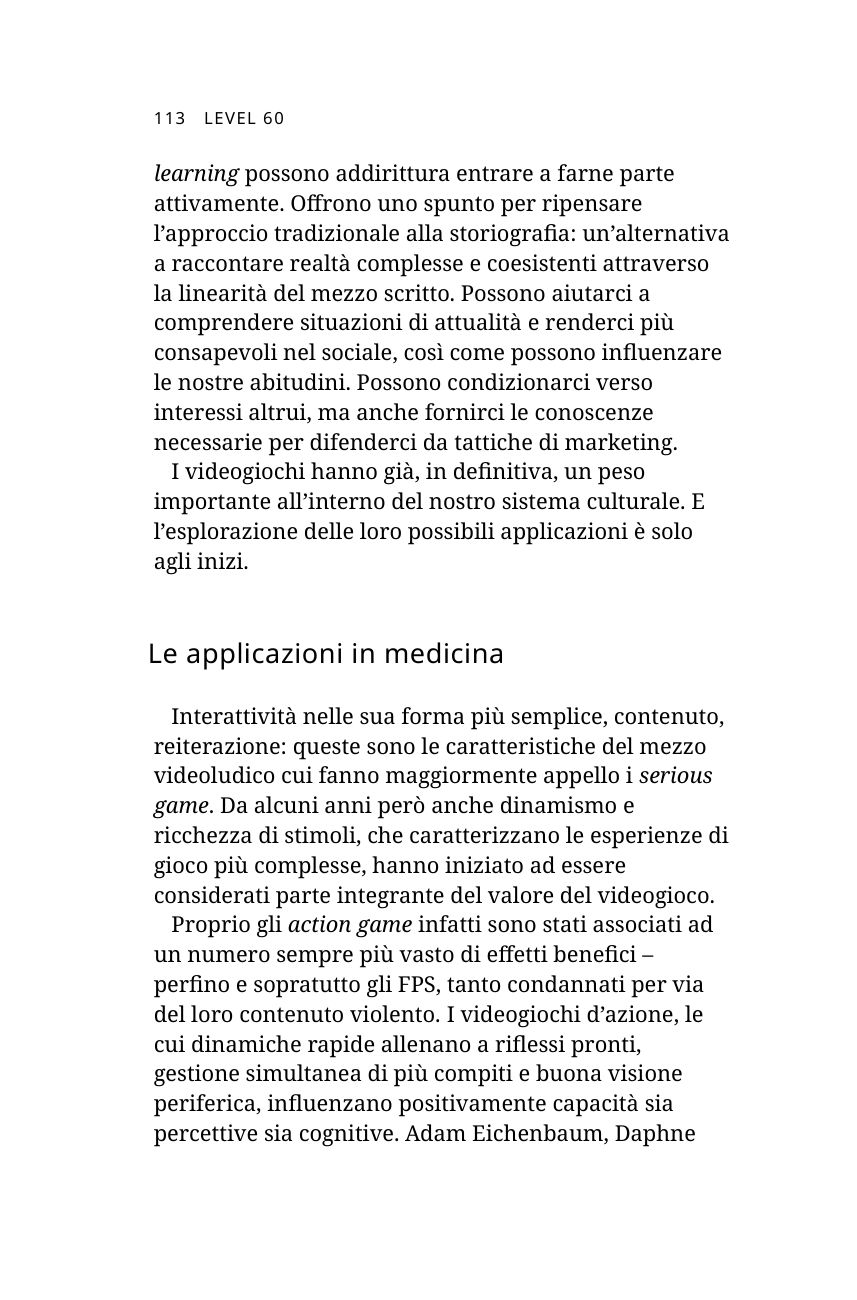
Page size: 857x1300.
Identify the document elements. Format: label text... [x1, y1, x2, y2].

subtitle Le applicazioni in medicina [148, 634, 732, 671]
text learning possono addirittura entrare a farne parte attivamente. Offrono uno spunto per ripensare l’approccio tradizionale alla storiografia: un’alternativa a raccontare realtà complesse e coesistenti attraverso la linearità del mezzo scritto. Possono aiutarci a comprendere situazioni di attualità e renderci più consapevoli nel sociale, così come possono influenzare le nostre abitudini. Possono condizionarci verso interessi altrui, ma anche fornirci le conoscenze necessarie per difenderci da tattiche di marketing. [153, 158, 732, 456]
text Interattività nelle sua forma più semplice, contenuto, reiterazione: queste sono le caratteristiche del mezzo videoludico cui fanno maggiormente appello i serious game. Da alcuni anni però anche dinamismo e ricchezza di stimoli, che caratterizzano le esperienze di gioco più complesse, hanno iniziato ad essere considerati parte integrante del valore del videogioco. [153, 701, 732, 909]
text I videogiochi hanno già, in definitiva, un peso importante all’interno del nostro sistema culturale. E l’esplorazione delle loro possibili applicazioni è solo agli inizi. [153, 456, 732, 576]
text Proprio gli action game infatti sono stati associati ad un numero sempre più vasto di effetti benefici – perfino e sopratutto gli FPS, tanto condannati per via del loro contenuto violento. I videogiochi d’azione, le cui dinamiche rapide allenano a riflessi pronti, gestione simultanea di più compiti e buona visione periferica, influenzano positivamente capacità sia percettive sia cognitive. Adam Eichenbaum, Daphne [153, 909, 732, 1148]
